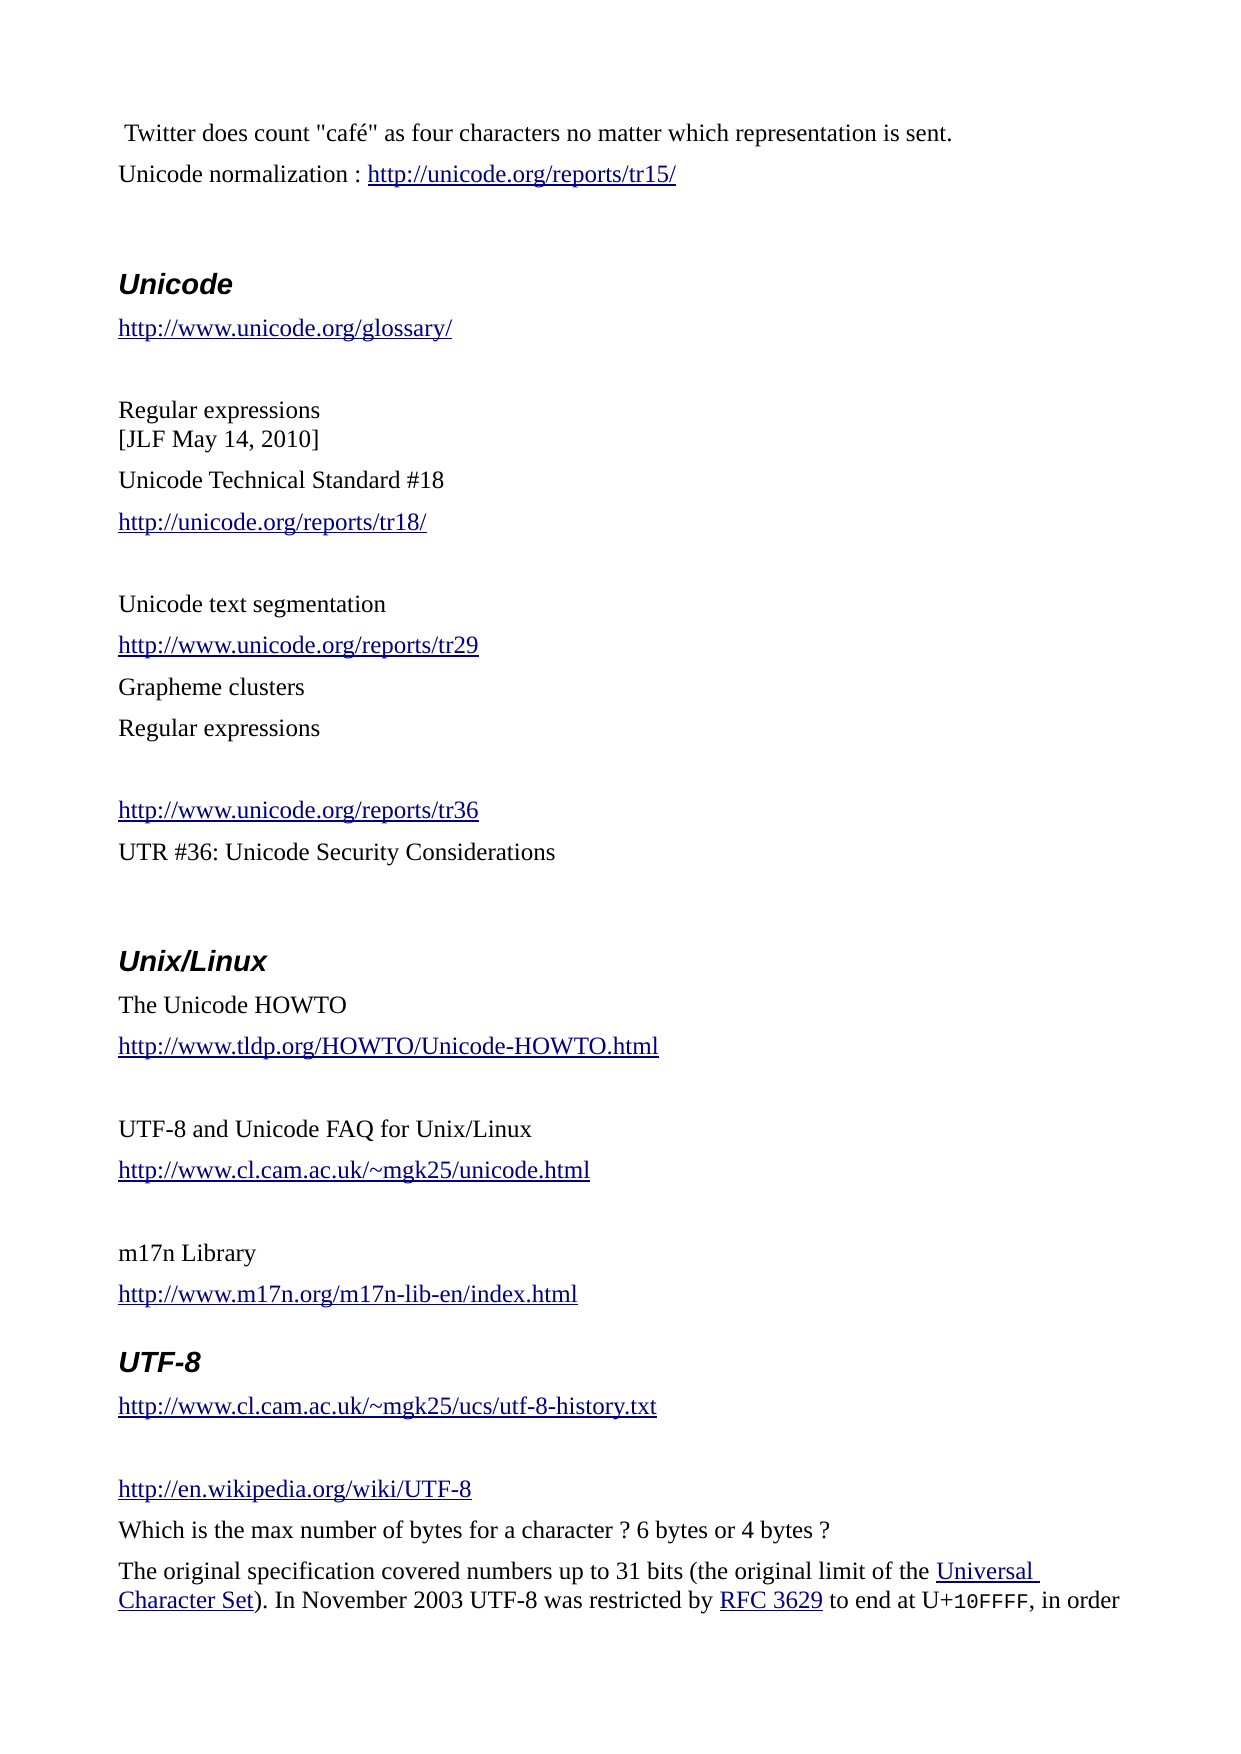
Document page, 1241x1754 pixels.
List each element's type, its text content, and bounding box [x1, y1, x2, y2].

text Regular expressions [118, 395, 1122, 424]
text Twitter does count "café" as four characters no matter which representation is sent. [118, 118, 1122, 147]
text The original specification covered numbers up to 31 bits (the original limit of the Universal Character Set). In November 2003 UTF-8 was restricted by RFC 3629 to end at U+10FFFF, in order [118, 1556, 1122, 1614]
text Which is the max number of bytes for a character ? 6 bytes or 4 bytes ? [118, 1515, 1122, 1544]
text The Unicode HOWTO [118, 990, 1122, 1019]
text http://www.unicode.org/glossary/ [118, 313, 1122, 342]
text http://www.unicode.org/reports/tr29 [118, 630, 1122, 659]
text m17n Library [118, 1238, 1122, 1266]
subtitle UTF-8 [118, 1345, 1122, 1379]
text Regular expressions [118, 713, 1122, 742]
text http://en.wikipedia.org/wiki/UTF-8 [118, 1474, 1122, 1502]
text http://www.unicode.org/reports/tr36 [118, 795, 1122, 824]
subtitle Unix/Linux [118, 944, 1122, 978]
text http://unicode.org/reports/tr18/ [118, 507, 1122, 535]
text Unicode normalization : http://unicode.org/reports/tr15/ [118, 159, 1122, 188]
subtitle Unicode [118, 267, 1122, 300]
text http://www.cl.cam.ac.uk/~mgk25/unicode.html [118, 1155, 1122, 1184]
text http://www.m17n.org/m17n-lib-en/index.html [118, 1279, 1122, 1308]
text UTF-8 and Unicode FAQ for Unix/Linux [118, 1114, 1122, 1143]
text http://www.cl.cam.ac.uk/~mgk25/ucs/utf-8-history.txt [118, 1391, 1122, 1420]
text [JLF May 14, 2010] [118, 424, 1122, 453]
text Grapheme clusters [118, 672, 1122, 700]
text http://www.tldp.org/HOWTO/Unicode-HOWTO.html [118, 1031, 1122, 1060]
text Unicode text segmentation [118, 589, 1122, 618]
text UTR #36: Unicode Security Considerations [118, 837, 1122, 865]
text Unicode Technical Standard #18 [118, 465, 1122, 494]
